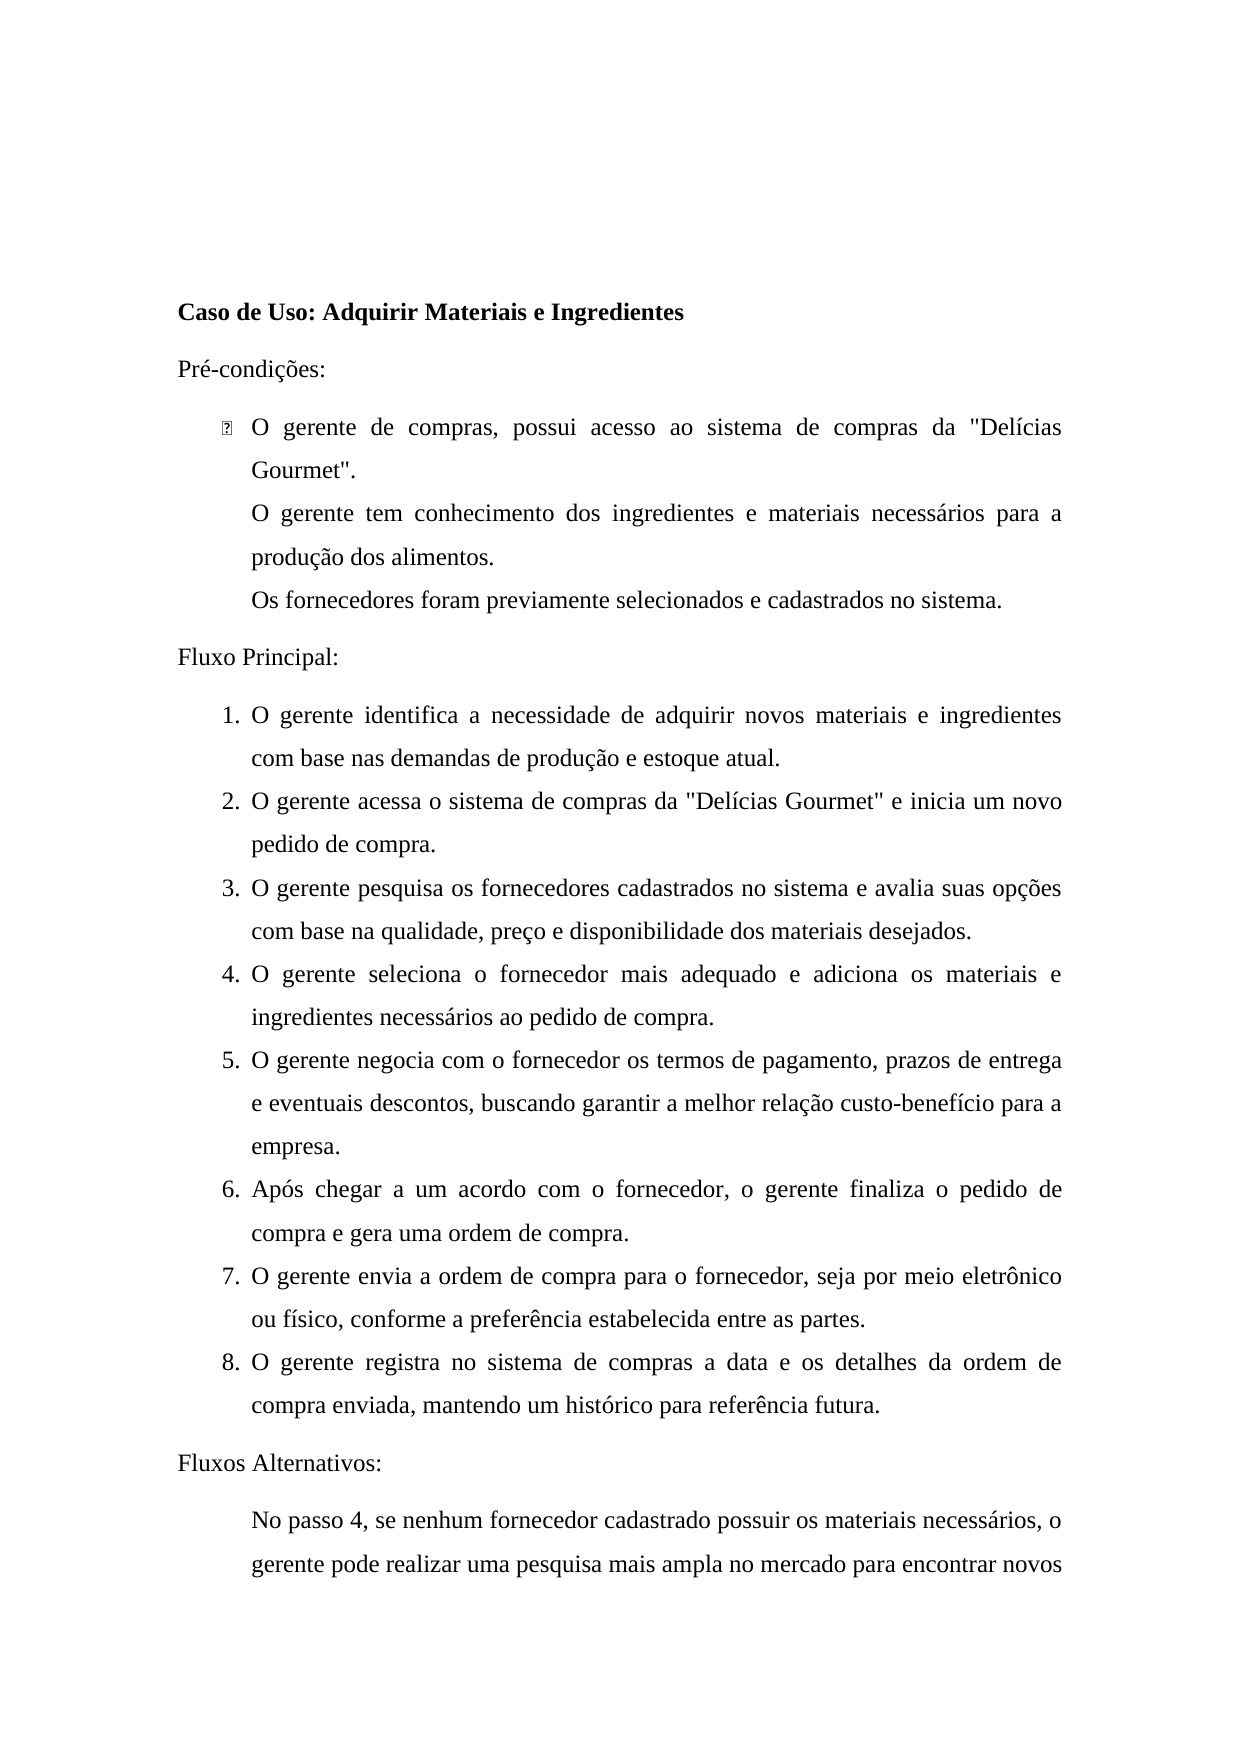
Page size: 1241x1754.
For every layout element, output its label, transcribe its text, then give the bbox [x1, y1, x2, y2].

text Pré-condições: [177, 354, 1063, 383]
list O gerente negocia com o fornecedor os termos de pagamento, prazos de entrega e eventuais descontos, buscando garantir a melhor relação custo-benefício para a empresa. [222, 1045, 1063, 1160]
list O gerente registra no sistema de compras a data e os detalhes da ordem de compra enviada, mantendo um histórico para referência futura. [222, 1347, 1063, 1419]
text Fluxos Alternativos: [177, 1448, 1063, 1477]
list Após chegar a um acordo com o fornecedor, o gerente finaliza o pedido de compra e gera uma ordem de compra. [222, 1174, 1063, 1246]
list O gerente envia a ordem de compra para o fornecedor, seja por meio eletrônico ou físico, conforme a preferência estabelecida entre as partes. [222, 1261, 1063, 1333]
text Caso de Uso: Adquirir Materiais e Ingredientes [177, 297, 1063, 326]
list O gerente identifica a necessidade de adquirir novos materiais e ingredientes com base nas demandas de produção e estoque atual. [222, 700, 1063, 772]
text Fluxo Principal: [177, 642, 1063, 671]
list O gerente seleciona o fornecedor mais adequado e adiciona os materiais e ingredientes necessários ao pedido de compra. [222, 959, 1063, 1031]
list No passo 4, se nenhum fornecedor cadastrado possuir os materiais necessários, o gerente pode realizar uma pesquisa mais ampla no mercado para encontrar novos [222, 1506, 1063, 1577]
list O gerente acessa o sistema de compras da "Delícias Gourmet" e inicia um novo pedido de compra. [222, 786, 1063, 858]
list O gerente de compras, possui acesso ao sistema de compras da "Delícias Gourmet". [222, 412, 1063, 484]
list Os fornecedores foram previamente selecionados e cadastrados no sistema. [222, 585, 1063, 613]
list O gerente tem conhecimento dos ingredientes e materiais necessários para a produção dos alimentos. [222, 498, 1063, 570]
list O gerente pesquisa os fornecedores cadastrados no sistema e avalia suas opções com base na qualidade, preço e disponibilidade dos materiais desejados. [222, 873, 1063, 944]
